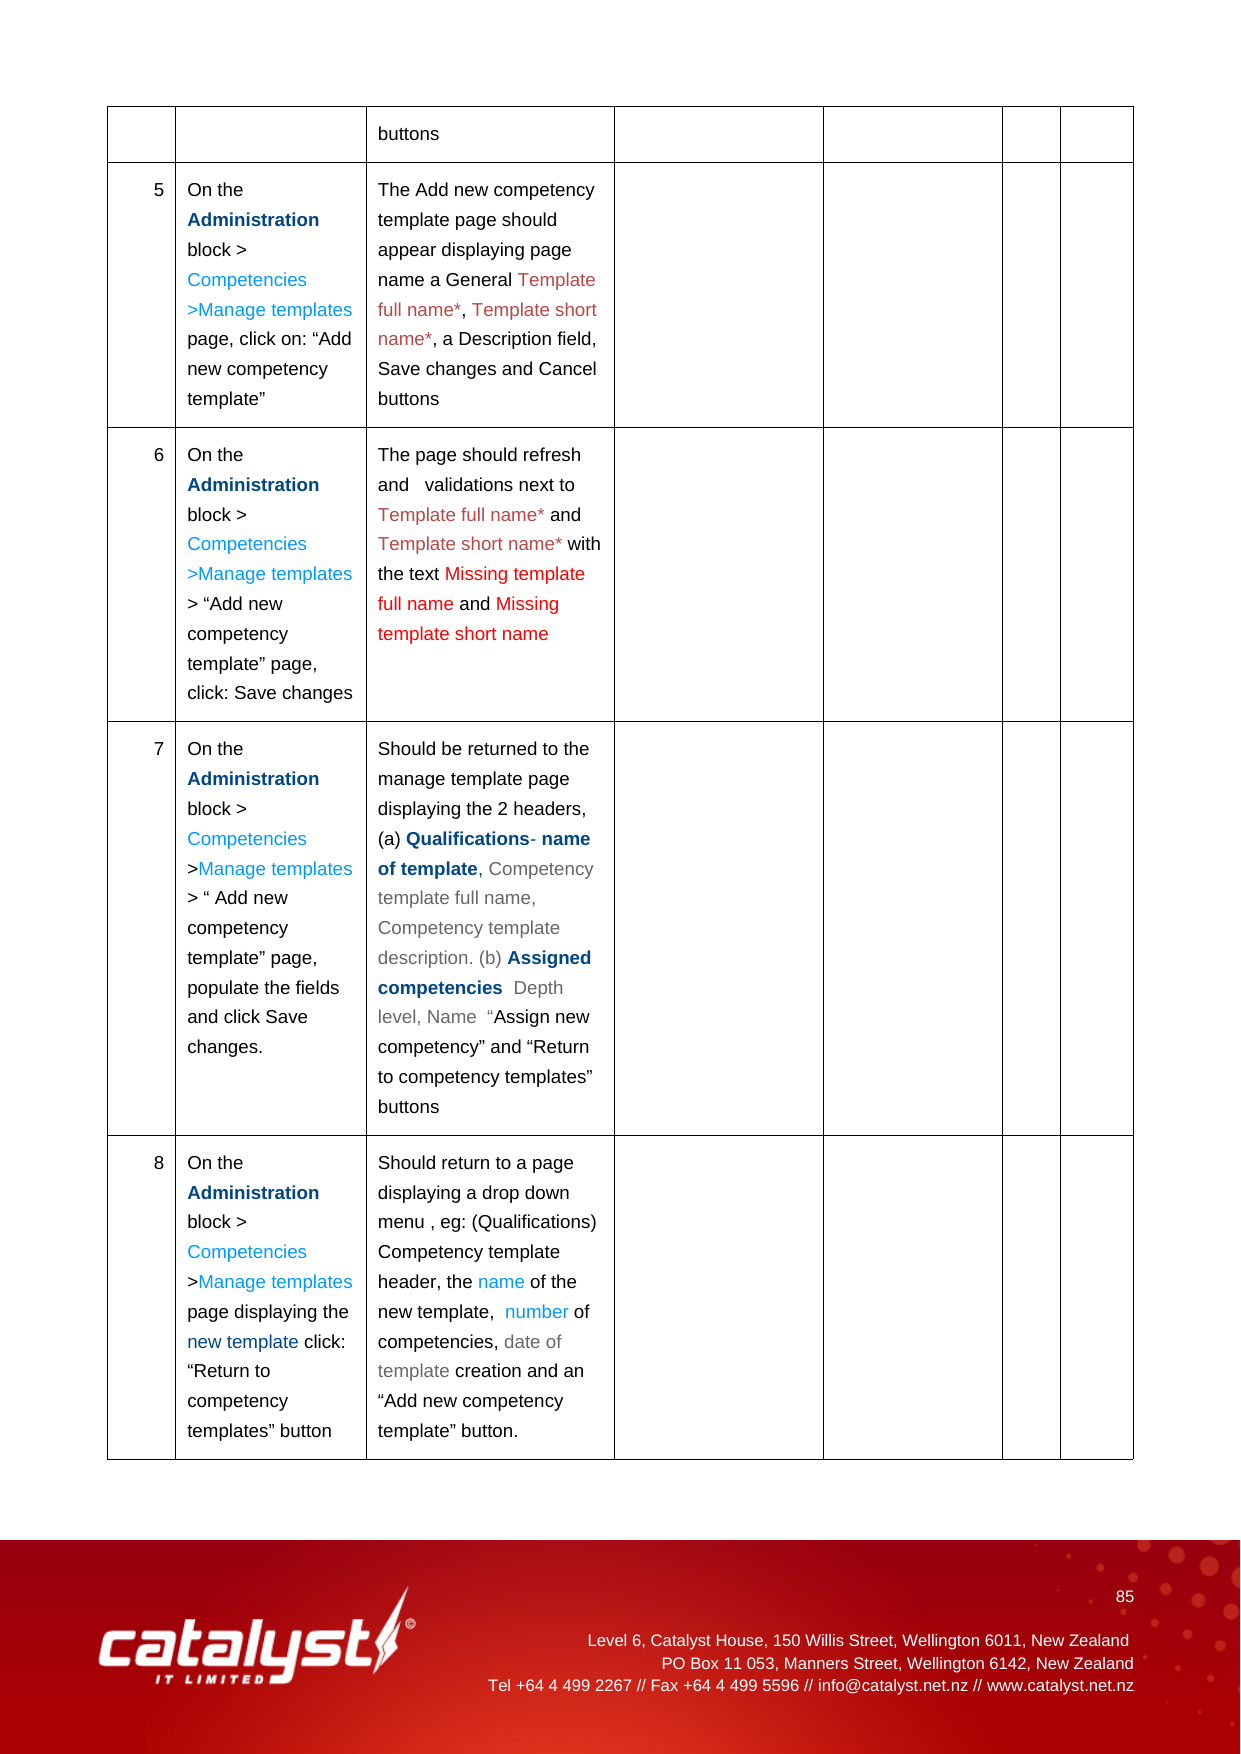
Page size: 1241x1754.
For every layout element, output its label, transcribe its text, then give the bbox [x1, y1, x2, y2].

table_cell [615, 428, 823, 721]
table_cell [824, 163, 1002, 427]
table_cell [1061, 163, 1133, 427]
table_cell [615, 107, 823, 162]
table_cell [1003, 1136, 1060, 1459]
table_cell buttons [367, 107, 614, 162]
table_cell 8 [108, 1136, 175, 1459]
table_cell [824, 428, 1002, 721]
table_cell The page should refresh and validations next to Template full name* and Template short name* with the text Missing template full name and Missing template short name [367, 428, 614, 721]
table_cell 6 [108, 428, 175, 721]
table_cell [1061, 428, 1133, 721]
table_cell [1003, 163, 1060, 427]
table_cell [1003, 107, 1060, 162]
table_cell [1003, 428, 1060, 721]
table_cell [1003, 722, 1060, 1135]
picture [0, 1540, 1241, 1754]
table_cell 5 [108, 163, 175, 427]
table_cell Should be returned to the manage template page displaying the 2 headers, (a) Qualifications- name of template, Competency template full name, Competency template description. (b) Assigned competencies Depth level, Name “Assign new competency” and “Return to competency templates” buttons [367, 722, 614, 1135]
table_cell [615, 722, 823, 1135]
table_cell [1061, 722, 1133, 1135]
table_cell The Add new competency template page should appear displaying page name a General Template full name*, Template short name*, a Description field, Save changes and Cancel buttons [367, 163, 614, 427]
table_cell [1061, 1136, 1133, 1459]
table_cell [1061, 107, 1133, 162]
table_cell On the Administration block > Competencies >Manage templates > “ Add new competency template” page, populate the fields and click Save changes. [176, 722, 366, 1135]
table_cell On the Administration block > Competencies >Manage templates page, click on: “Add new competency template” [176, 163, 366, 427]
table_cell [615, 1136, 823, 1459]
table_cell Should return to a page displaying a drop down menu , eg: (Qualifications) Competency template header, the name of the new template, number of competencies, date of template creation and an “Add new competency template” button. [367, 1136, 614, 1459]
table_cell [824, 107, 1002, 162]
table_cell On the Administration block > Competencies >Manage templates > “Add new competency template” page, click: Save changes [176, 428, 366, 721]
table_cell [824, 1136, 1002, 1459]
table_cell [615, 163, 823, 427]
table_cell On the Administration block > Competencies >Manage templates page displaying the new template click: “Return to competency templates” button [176, 1136, 366, 1459]
table_cell [108, 107, 175, 162]
table_cell [824, 722, 1002, 1135]
table_cell 7 [108, 722, 175, 1135]
table_cell [176, 107, 366, 162]
